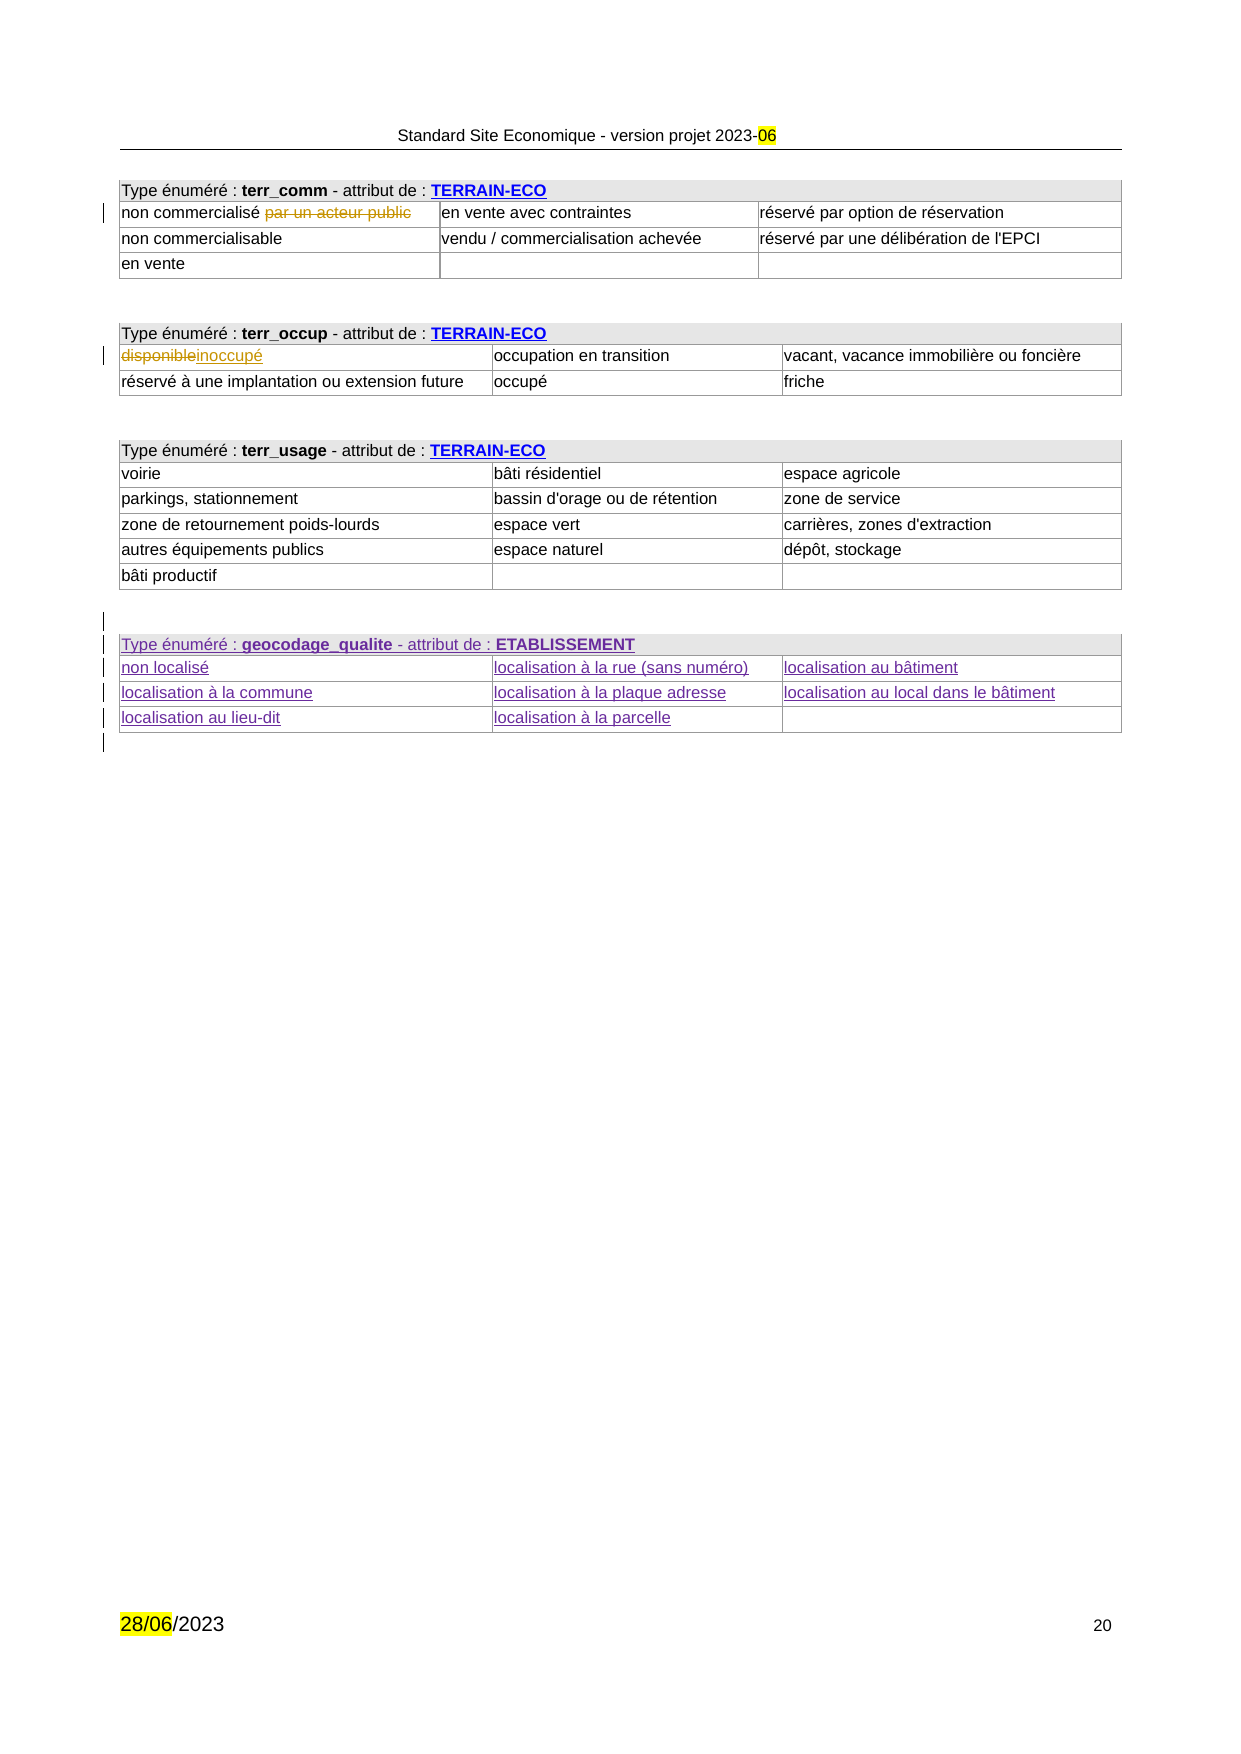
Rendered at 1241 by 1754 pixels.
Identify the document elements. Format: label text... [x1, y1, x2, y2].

table_cell [493, 564, 782, 589]
table_cell occupé [493, 371, 782, 395]
table_cell bâti productif [120, 564, 492, 589]
table_cell réservé à une implantation ou extension future [120, 371, 492, 395]
table_cell [759, 253, 1121, 277]
table_cell inoccupé [120, 345, 492, 369]
table_cell non localisé [120, 656, 492, 681]
table_cell vacant, vacance immobilière ou foncière [783, 345, 1121, 369]
table_cell voirie [120, 463, 492, 487]
table_cell carrières, zones d'extraction [783, 514, 1121, 538]
table_header Type énuméré : terr_comm - attribut de : TERRAIN-ECO [120, 180, 1121, 201]
table_cell en vente avec contraintes [441, 202, 758, 227]
table_cell vendu / commercialisation achevée [441, 228, 758, 252]
table_cell occupation en transition [493, 345, 782, 369]
table_cell espace agricole [783, 463, 1121, 487]
table_cell bassin d'orage ou de rétention [493, 488, 782, 512]
table_header Type énuméré : geocodage_qualite - attribut de : ETABLISSEMENT [120, 634, 1121, 655]
table_cell localisation à la plaque adresse [493, 682, 782, 706]
table_cell dépôt, stockage [783, 539, 1121, 563]
table_cell bâti résidentiel [493, 463, 782, 487]
table_cell localisation à la commune [120, 682, 492, 706]
table_header Type énuméré : terr_usage - attribut de : TERRAIN-ECO [120, 440, 1121, 462]
table_cell parkings, stationnement [120, 488, 492, 512]
table_cell localisation à la rue (sans numéro) [493, 656, 782, 681]
table_cell non commercialisable [120, 228, 439, 252]
table_cell zone de retournement poids-lourds [120, 514, 492, 538]
table_cell [783, 707, 1121, 732]
table_cell localisation au bâtiment [783, 656, 1121, 681]
table_cell localisation à la parcelle [493, 707, 782, 732]
table_cell [783, 564, 1121, 589]
table_cell zone de service [783, 488, 1121, 512]
table_cell friche [783, 371, 1121, 395]
table_cell réservé par option de réservation [759, 202, 1121, 227]
table_header Type énuméré : terr_occup - attribut de : TERRAIN-ECO [120, 323, 1121, 344]
table_cell localisation au local dans le bâtiment [783, 682, 1121, 706]
table_cell espace naturel [493, 539, 782, 563]
table_cell espace vert [493, 514, 782, 538]
table_cell non commercialisé [120, 202, 439, 227]
table_cell [441, 253, 758, 277]
table_cell autres équipements publics [120, 539, 492, 563]
table_cell en vente [120, 253, 439, 277]
table_cell localisation au lieu-dit [120, 707, 492, 732]
table_cell réservé par une délibération de l'EPCI [759, 228, 1121, 252]
